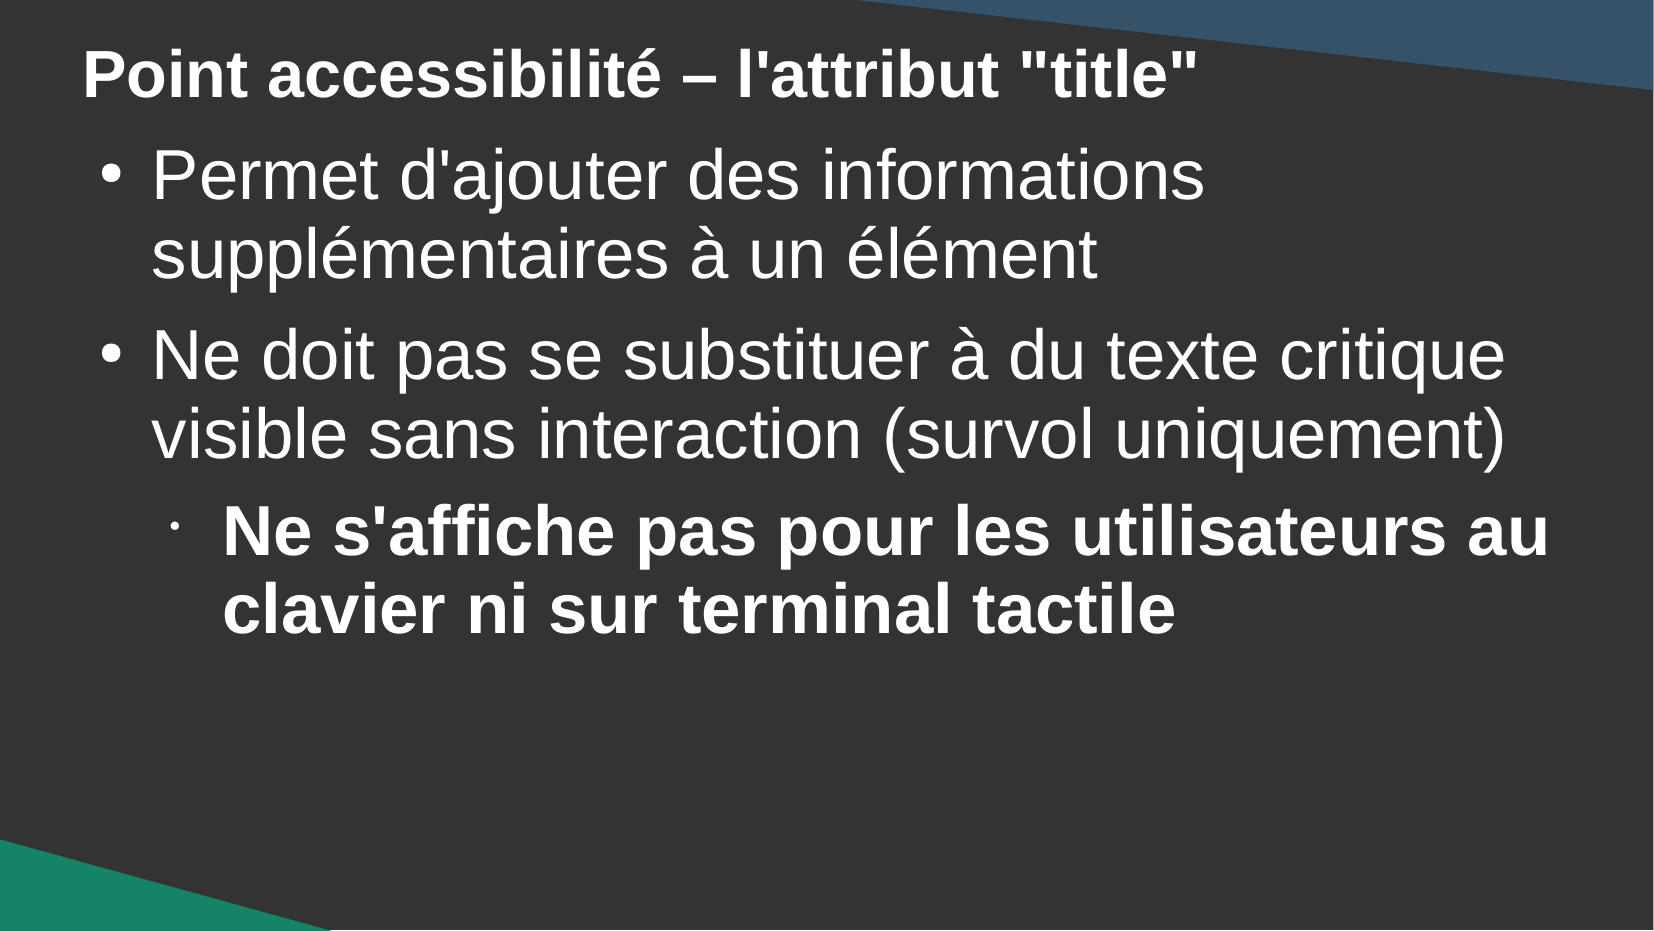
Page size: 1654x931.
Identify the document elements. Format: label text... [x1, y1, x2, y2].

text_box [0, 839, 333, 931]
list Permet d'ajouter des informations supplémentaires à un élément Ne doit pas se substituer à du texte critique visible sans interaction (survol uniquement) Ne s'affiche pas pour les utilisateurs au clavier ni sur terminal tactile [80, 135, 1605, 780]
title Point accessibilité – l'attribut "title" [82, 37, 1571, 122]
text_box [855, 0, 1654, 91]
